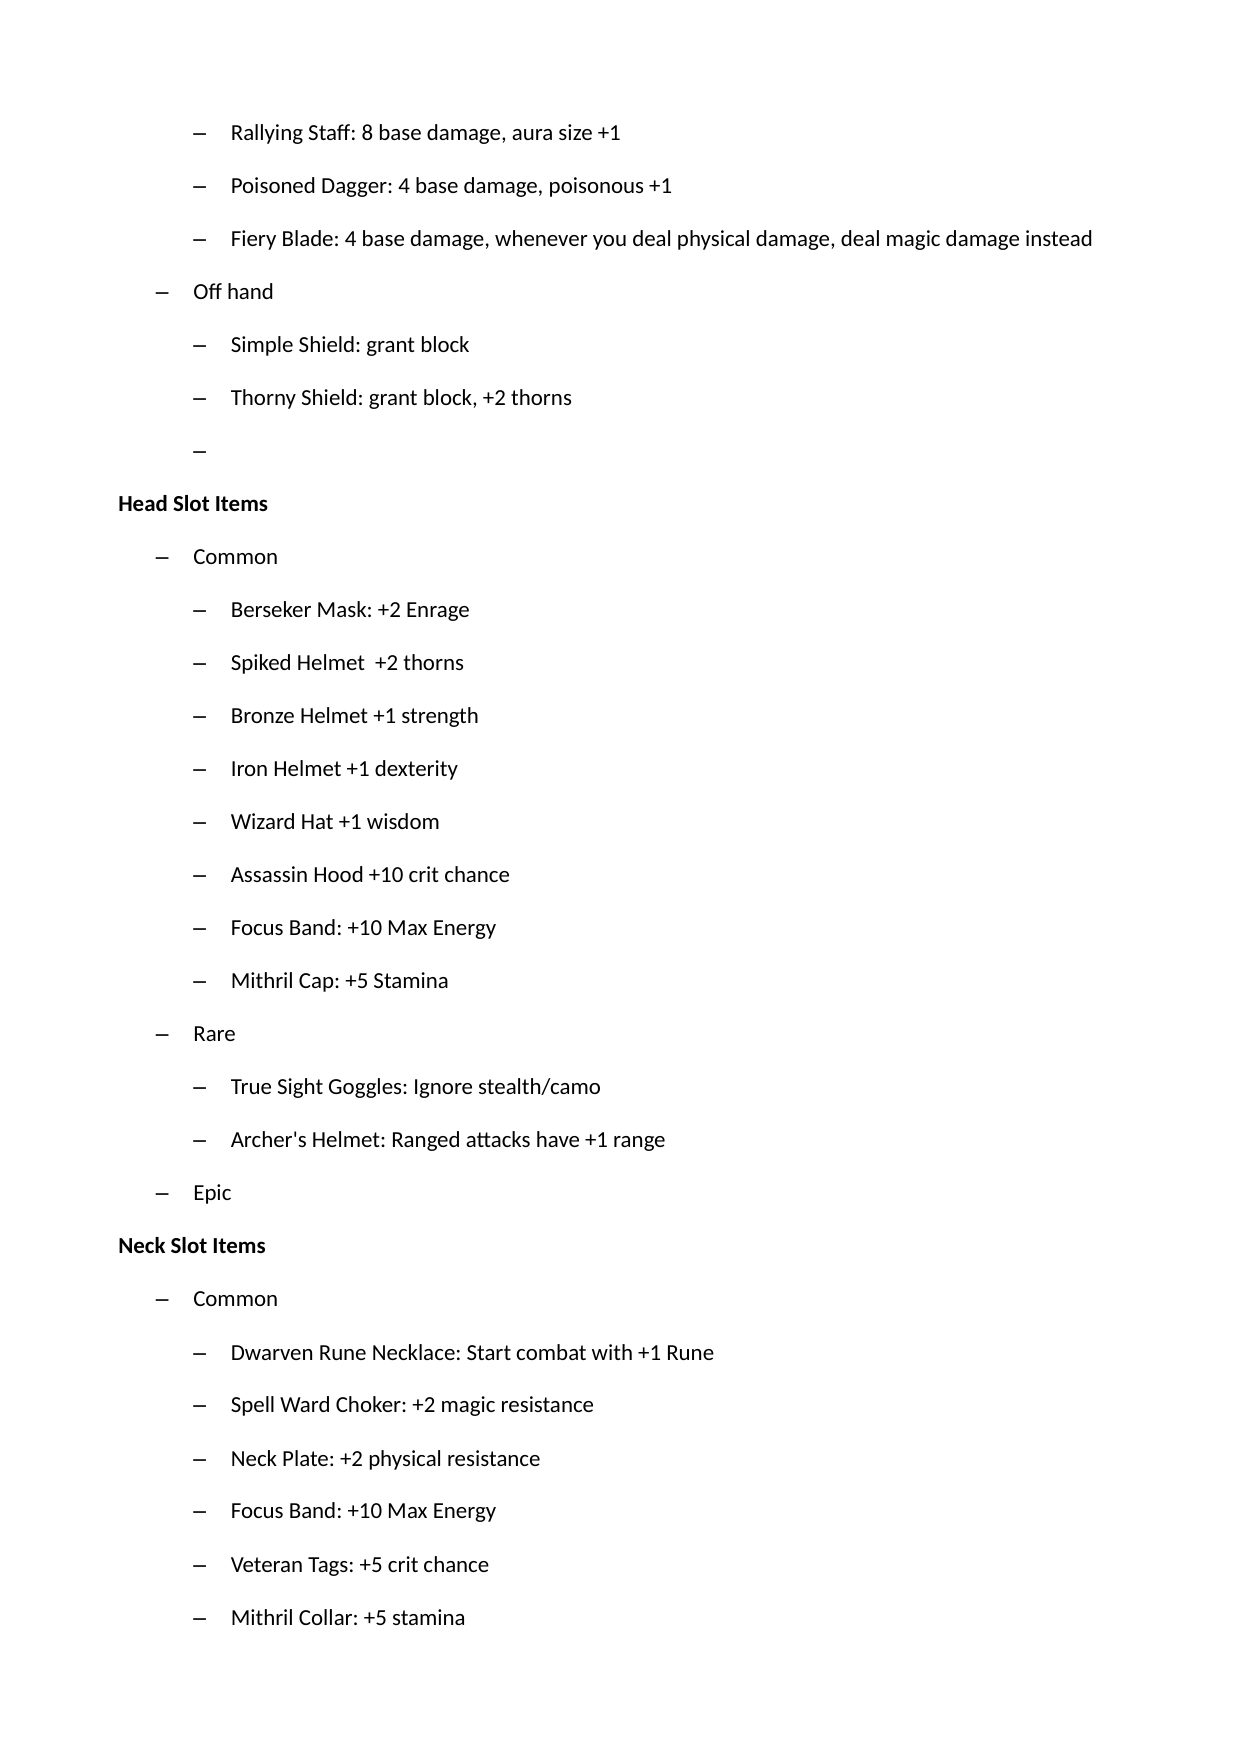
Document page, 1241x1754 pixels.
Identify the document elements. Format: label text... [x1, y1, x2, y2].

list Mithril Collar: +5 stamina [193, 1603, 1122, 1631]
list Mithril Cap: +5 Stamina [193, 966, 1122, 994]
list Rare [156, 1019, 1122, 1047]
list Focus Band: +10 Max Energy [193, 1497, 1122, 1525]
list Archer's Helmet: Ranged attacks have +1 range [193, 1126, 1122, 1153]
list Thorny Shield: grant block, +2 thorns [193, 383, 1122, 411]
list Iron Helmet +1 dexterity [193, 754, 1122, 782]
text Neck Slot Items [118, 1232, 1122, 1259]
list Common [156, 542, 1122, 570]
list Rallying Staff: 8 base damage, aura size +1 [193, 118, 1122, 146]
list Simple Shield: grant block [193, 330, 1122, 358]
list Neck Plate: +2 physical resistance [193, 1444, 1122, 1472]
list Dwarven Rune Necklace: Start combat with +1 Rune [193, 1338, 1122, 1366]
list Spell Ward Choker: +2 magic resistance [193, 1391, 1122, 1419]
text Head Slot Items [118, 489, 1122, 517]
list Poisoned Dagger: 4 base damage, poisonous +1 [193, 171, 1122, 199]
list Veteran Tags: +5 crit chance [193, 1550, 1122, 1578]
list Wizard Hat +1 wisdom [193, 807, 1122, 835]
list Off hand [156, 277, 1122, 305]
list Epic [156, 1178, 1122, 1207]
list True Sight Goggles: Ignore stealth/camo [193, 1072, 1122, 1101]
list Common [156, 1284, 1122, 1313]
list Berseker Mask: +2 Enrage [193, 595, 1122, 623]
list Assassin Hood +10 crit chance [193, 860, 1122, 888]
list Bronze Helmet +1 strength [193, 701, 1122, 729]
list Fiery Blade: 4 base damage, whenever you deal physical damage, deal magic damage instead [193, 224, 1122, 252]
list Spiked Helmet +2 thorns [193, 648, 1122, 676]
list Focus Band: +10 Max Energy [193, 913, 1122, 941]
